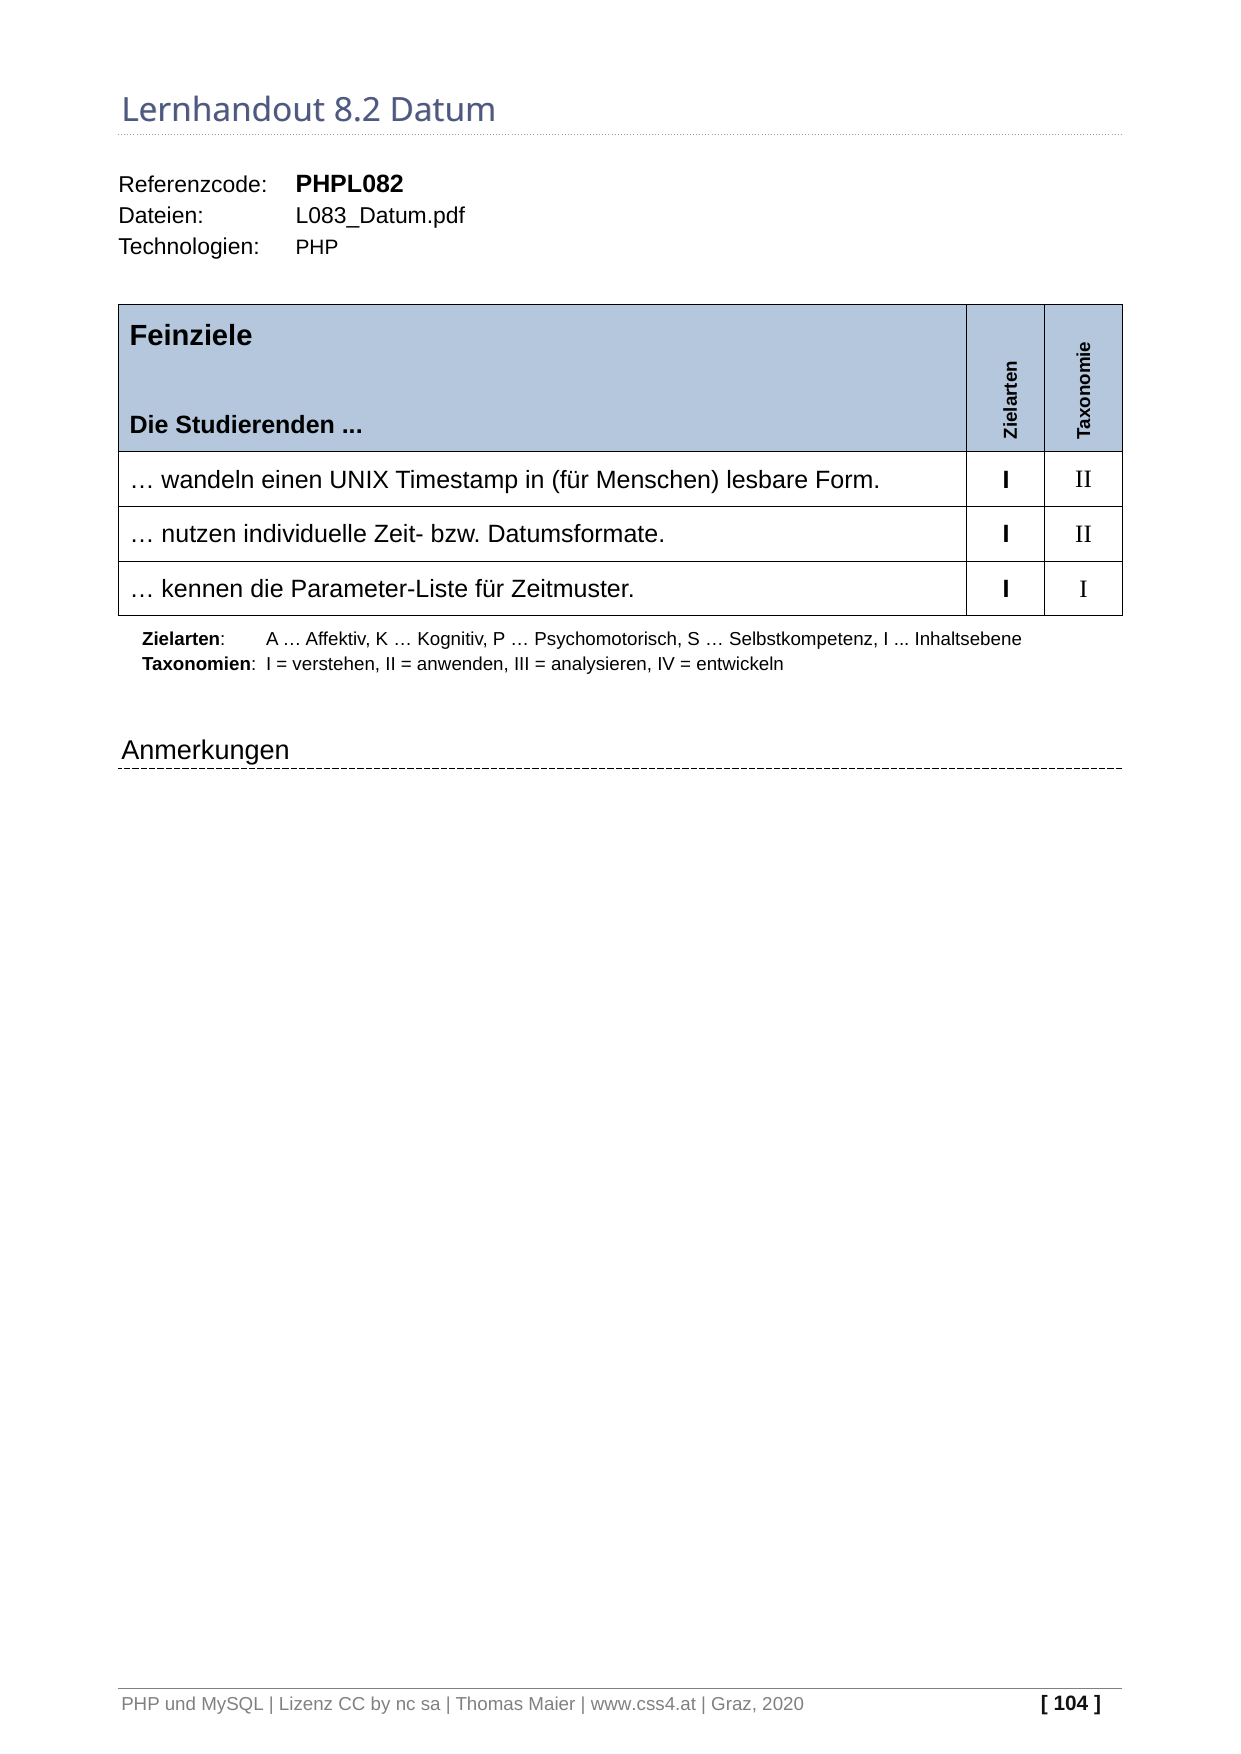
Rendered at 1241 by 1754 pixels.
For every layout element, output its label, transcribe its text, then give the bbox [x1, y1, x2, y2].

table_header Feinziele Die Studierenden ... [119, 305, 966, 451]
table_cell I [967, 452, 1044, 506]
text Zielarten: A … Affektiv, K … Kognitiv, P … Psychomotorisch, S … Selbstkompetenz, I ... Inhaltsebene Taxonomien: I = verstehen, II = anwenden, III = analysieren, IV = entwickeln [142, 628, 1122, 674]
text Technologien: PHP [118, 233, 1122, 259]
table_cell I [967, 562, 1044, 615]
table_header Taxonomie [1045, 305, 1122, 451]
table_cell II [1045, 507, 1122, 561]
table_cell I [1045, 562, 1122, 615]
table_cell … wandeln einen UNIX Timestamp in (für Menschen) lesbare Form. [119, 452, 966, 506]
table_header Zielarten [967, 305, 1044, 451]
text Anmerkungen [118, 731, 1122, 768]
table_cell … kennen die Parameter-Liste für Zeitmuster. [119, 562, 966, 615]
table_cell I [967, 507, 1044, 561]
text Referenzcode: PHPL082 [118, 169, 1122, 198]
table_cell II [1045, 452, 1122, 506]
subtitle Lernhandout 8.2 Datum [118, 83, 1122, 134]
table_cell … nutzen individuelle Zeit- bzw. Datumsformate. [119, 507, 966, 561]
text Dateien: L083_Datum.pdf [118, 202, 1122, 229]
